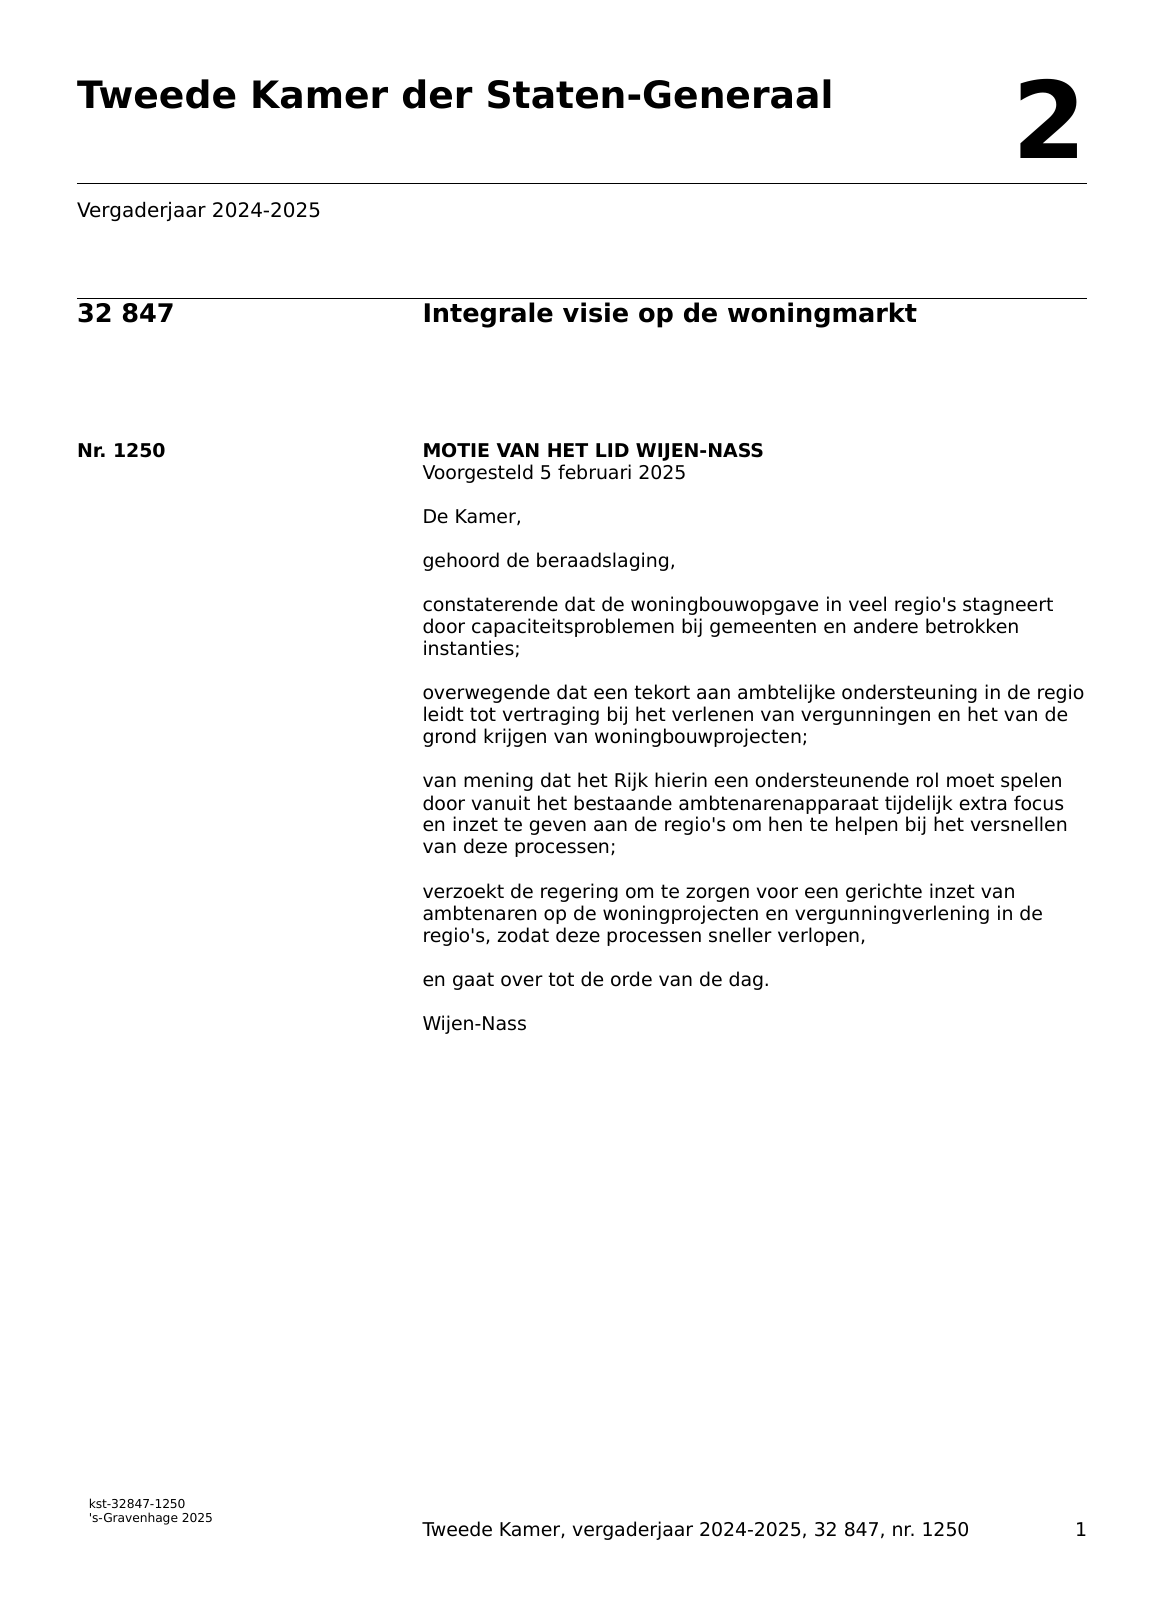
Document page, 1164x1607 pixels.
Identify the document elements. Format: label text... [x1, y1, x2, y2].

subtitle 32 847 Integrale visie op de woningmarkt [77, 299, 1087, 329]
table_header Tweede Kamer der Staten-Generaal [77, 59, 886, 183]
text constaterende dat de woningbouwopgave in veel regio's stagneert door capaciteitsproblemen bij gemeenten en andere betrokken instanties; [422, 594, 1087, 660]
text overwegende dat een tekort aan ambtelijke ondersteuning in de regio leidt tot vertraging bij het verlenen van vergunningen en het van de grond krijgen van woningbouwprojecten; [422, 682, 1087, 748]
table_cell Vergaderjaar 2024-2025 [77, 184, 1087, 298]
table_header 2 [886, 59, 1087, 183]
text verzoekt de regering om te zorgen voor een gerichte inzet van ambtenaren op de woningprojecten en vergunningverlening in de regio's, zodat deze processen sneller verlopen, [422, 881, 1087, 946]
subtitle Nr. 1250 MOTIE VAN HET LID WIJEN-NASS [77, 440, 1087, 462]
text 's-Gravenhage 2025 [88, 1511, 323, 1525]
text Voorgesteld 5 februari 2025 [422, 462, 1087, 484]
text en gaat over tot de orde van de dag. [422, 969, 1087, 991]
text van mening dat het Rijk hierin een ondersteunende rol moet spelen door vanuit het bestaande ambtenarenapparaat tijdelijk extra focus en inzet te geven aan de regio's om hen te helpen bij het versnellen van deze processen; [422, 770, 1087, 858]
text De Kamer, [422, 506, 1087, 528]
text gehoord de beraadslaging, [422, 550, 1087, 572]
text Wijen-Nass [422, 1013, 1087, 1035]
text kst-32847-1250 [88, 1497, 323, 1511]
